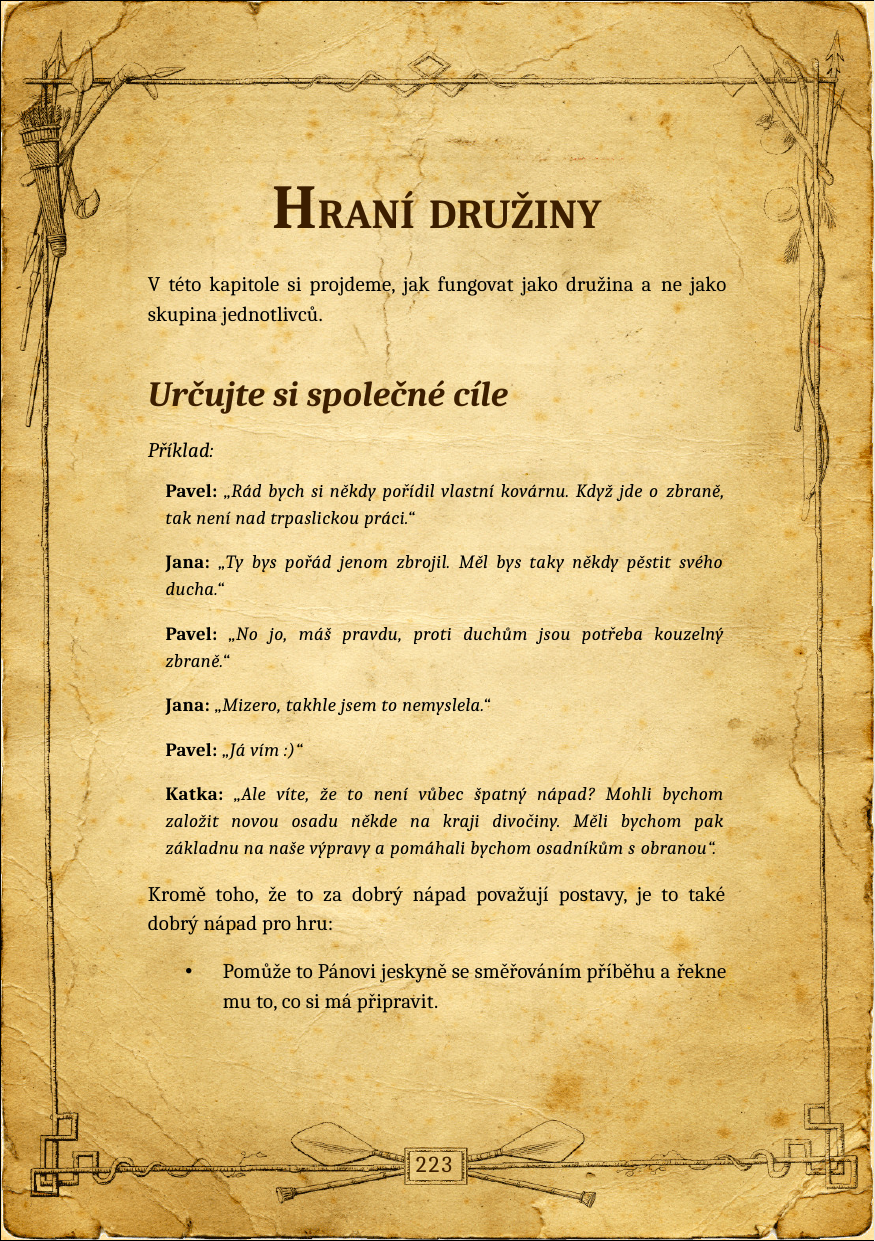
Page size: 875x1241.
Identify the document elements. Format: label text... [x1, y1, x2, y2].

subtitle Hraní družiny [148, 172, 726, 244]
text Jana: „Ty bys pořád jenom zbrojil. Měl bys taky někdy pěstit svého ducha.“ [165, 552, 726, 600]
text Kromě toho, že to za dobrý nápad považují postavy, je to také dobrý nápad pro hru: [148, 882, 726, 936]
subtitle Určujte si společné cíle [148, 374, 726, 415]
text Pavel: „No jo, máš pravdu, proti duchům jsou potřeba kouzelný zbraně.“ [165, 623, 726, 672]
picture [1, 1, 874, 1240]
text Jana: „Mizero, takhle jsem to nemyslela.“ [165, 695, 726, 716]
text Katka: „Ale víte, že to není vůbec špatný nápad? Mohli bychom založit novou osadu někde na kraji divočiny. Měli bychom pak základnu na naše výpravy a⁠ pomáhali bychom osadníkům s⁠ obranou“. [165, 784, 726, 859]
list Pomůže to Pánovi jeskyně se směřováním příběhu a⁠ řekne mu to, co si má připravit. [185, 960, 726, 1013]
text Pavel: „Rád bych si někdy pořídil vlastní kovárnu. Když jde o⁠ zbraně, tak není nad trpaslickou práci.“ [165, 480, 726, 529]
text Příklad: [148, 439, 726, 463]
text Pavel: „Já vím :)“ [165, 739, 726, 761]
text V⁠ této kapitole si projdeme, jak fungovat jako družina a⁠ ne jako skupina jednotlivců. [148, 273, 726, 327]
